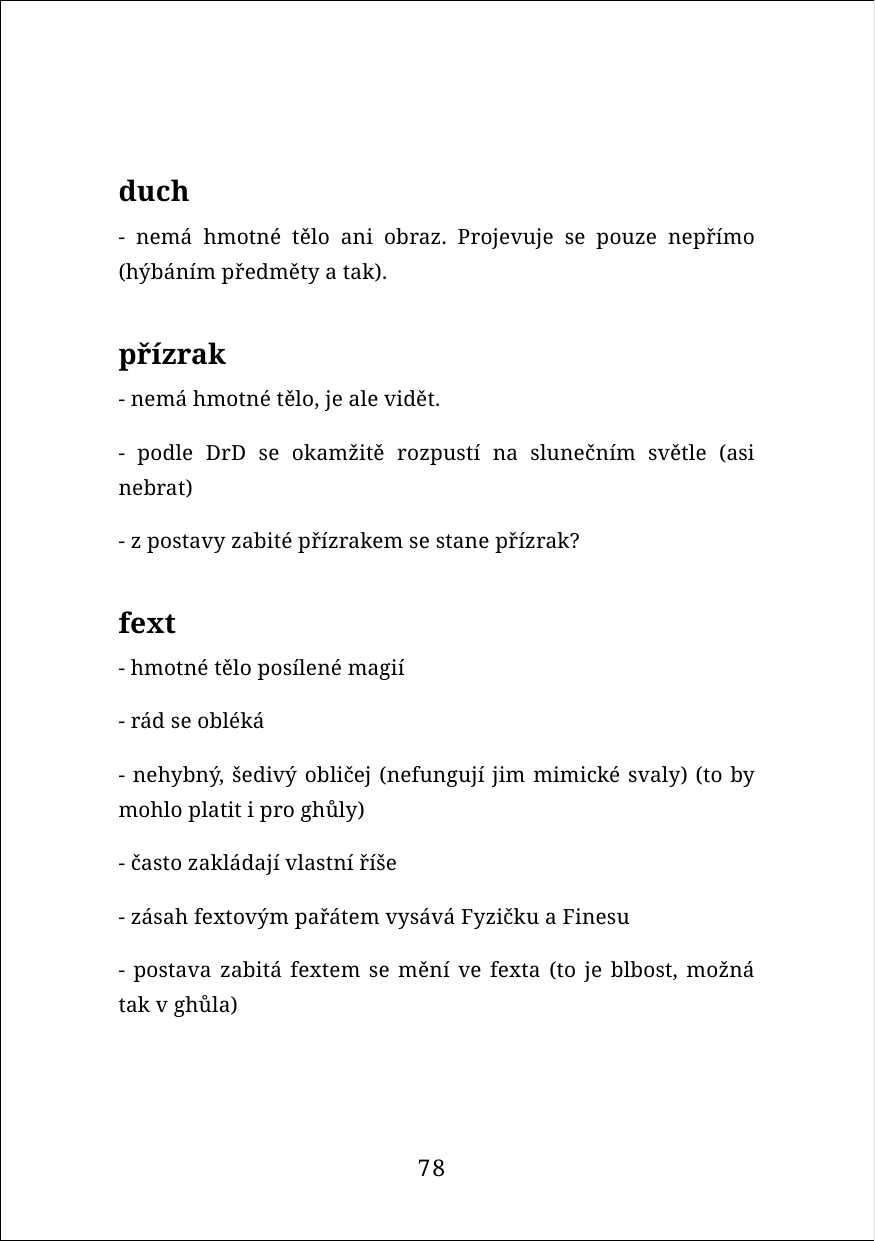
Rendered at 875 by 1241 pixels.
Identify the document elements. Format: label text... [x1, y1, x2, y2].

text - podle DrD se okamžitě rozpustí na slunečním světle (asi nebrat) [118, 438, 756, 502]
text - rád se obléká [118, 707, 756, 735]
subtitle duch [118, 172, 756, 210]
subtitle přízrak [118, 334, 756, 373]
text - nemá hmotné tělo ani obraz. Projevuje se pouze nepřímo (hýbáním předměty a tak). [118, 222, 756, 286]
text - nemá hmotné tělo, je ale vidět. [118, 384, 756, 413]
text - z postavy zabité přízrakem se stane přízrak? [118, 526, 756, 555]
text - hmotné tělo posílené magií [118, 653, 756, 682]
subtitle fext [118, 603, 756, 642]
text - postava zabitá fextem se mění ve fexta (to je blbost, možná tak v ghůla) [118, 955, 756, 1019]
text - často zakládají vlastní říše [118, 848, 756, 877]
text - zásah fextovým pařátem vysává Fyzičku a Finesu [118, 902, 756, 930]
text - nehybný, šedivý obličej (nefungují jim mimické svaly) (to by mohlo platit i pro ghůly) [118, 760, 756, 824]
